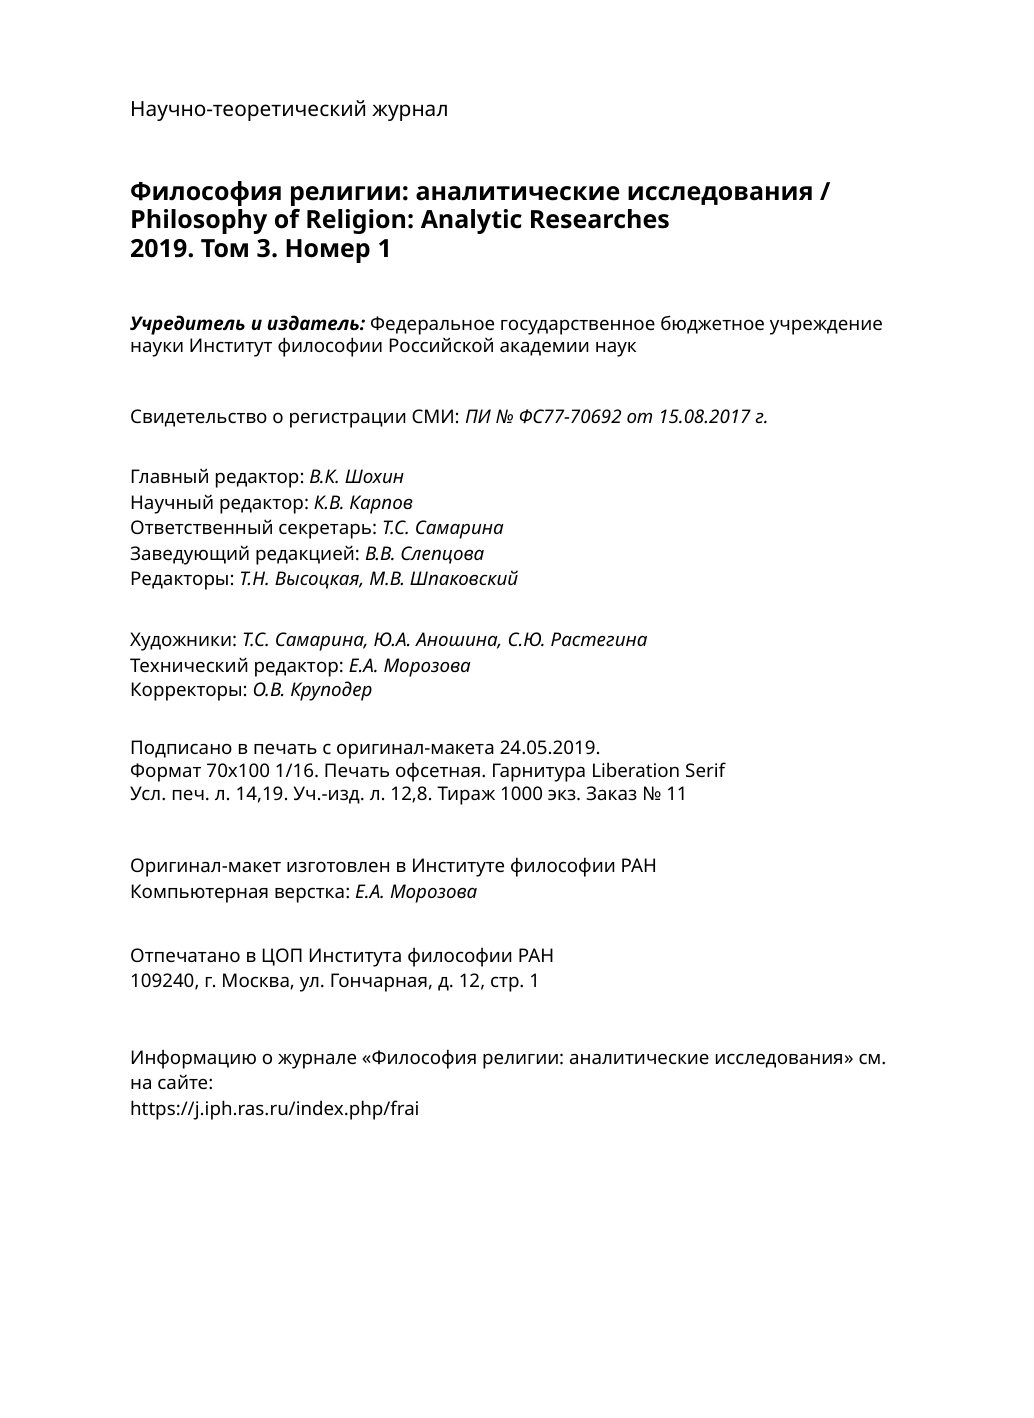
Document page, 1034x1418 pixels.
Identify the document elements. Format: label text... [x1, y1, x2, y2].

text Корректоры: О.В. Круподер [130, 678, 903, 701]
text Научно-теоретический журнал [130, 77, 903, 127]
text 2019. Том 3. Номер 1 [130, 235, 903, 264]
text Информацию о журнале «Философия религии: аналитические исследования» см. на сайте: [130, 1044, 903, 1095]
text Технический редактор: Е.А. Морозова [130, 652, 903, 678]
text Философия религии: аналитические исследования / Philosophy of Religion: Analytic Researches [130, 177, 903, 235]
text Главный редактор: В.К. Шохин [130, 464, 903, 489]
text https://j.iph.ras.ru/index.php/frai [130, 1095, 903, 1121]
text Оригинал-макет изготовлен в Институте философии РАН Компьютерная верстка: Е.А. Морозова [130, 853, 903, 904]
text Редакторы: Т.Н. Высоцкая, М.В. Шпаковский [130, 566, 903, 591]
text Учредитель и издатель: Федеральное государственное бюджетное учреждение науки Институт философии Российской академии наук [130, 312, 903, 357]
text Ответственный секретарь: Т.С. Самарина [130, 515, 903, 540]
text Подписано в печать с оригинал-макета 24.05.2019. Формат 70х100 1/16. Печать офсетная. Гарнитура Liberation Serif Усл. печ. л. 14,19. Уч.-изд. л. 12,8. Тираж 1000 экз. Заказ № 11 [130, 736, 903, 805]
text Художники: Т.С. Самарина, Ю.А. Аношина, С.Ю. Растегина [130, 627, 903, 652]
text Отпечатано в ЦОП Института философии РАН 109240, г. Москва, ул. Гончарная, д. 12, стр. 1 [130, 942, 903, 993]
text Научный редактор: К.В. Карпов [130, 489, 903, 515]
text Заведующий редакцией: В.В. Слепцова [130, 540, 903, 566]
text Свидетельство о регистрации СМИ: ПИ № ФС77-70692 от 15.08.2017 г. [130, 405, 903, 428]
